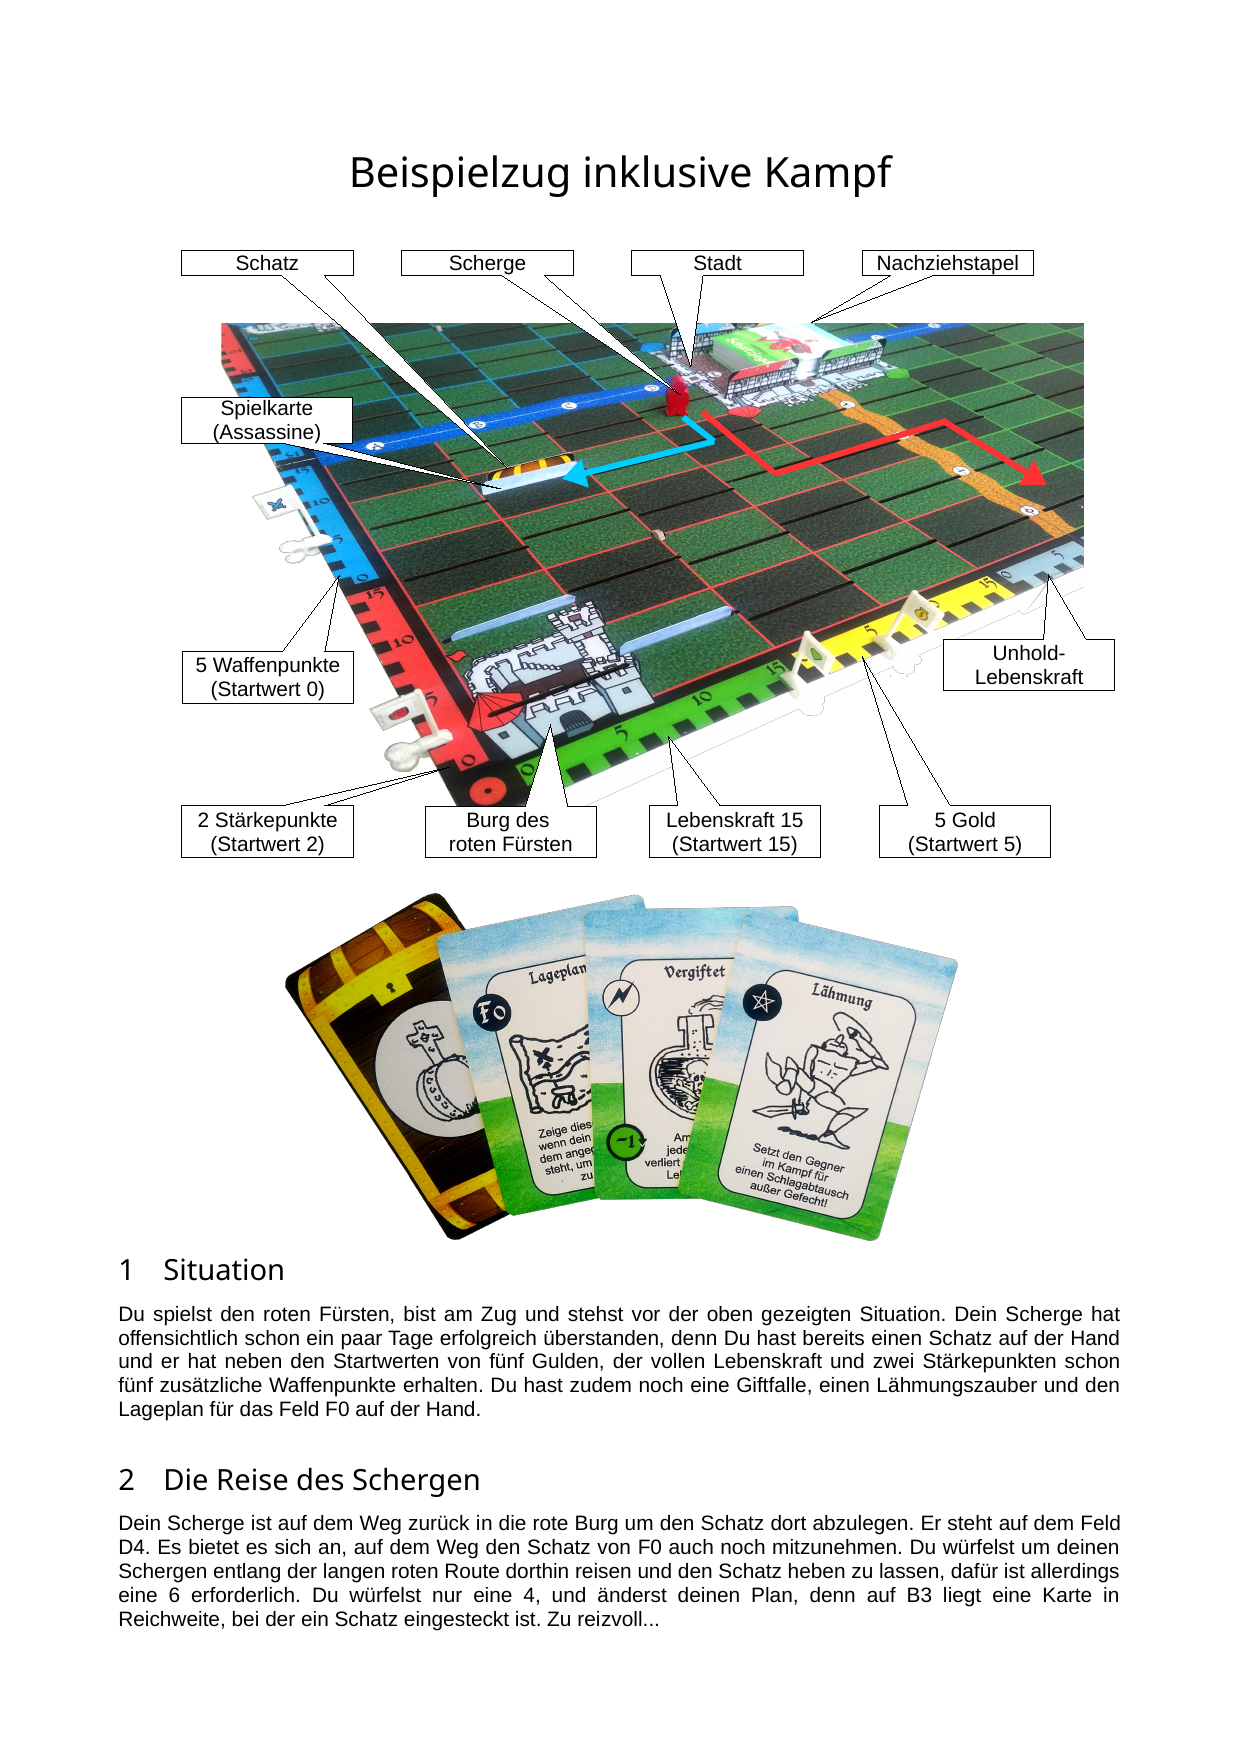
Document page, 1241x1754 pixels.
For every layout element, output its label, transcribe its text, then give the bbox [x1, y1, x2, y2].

subtitle Die Reise des Schergen [118, 1459, 1122, 1498]
subtitle Beispielzug inklusive Kampf [118, 143, 1122, 200]
text Dein Scherge ist auf dem Weg zurück in die rote Burg um den Schatz dort abzulegen. Er steht auf dem Feld D4. Es bietet es sich an, auf dem Weg den Schatz von F0 auch noch mitzunehmen. Du würfelst um deinen Schergen entlang der langen roten Route dorthin reisen und den Schatz heben zu lassen, dafür ist allerdings eine 6 erforderlich. Du würfelst nur eine 4, und änderst deinen Plan, denn auf B3 liegt eine Karte in Reichweite, bei der ein Schatz eingesteckt ist. Zu reizvoll... [118, 1511, 1122, 1631]
text Du spielst den roten Fürsten, bist am Zug und stehst vor der oben gezeigten Situation. Dein Scherge hat offensichtlich schon ein paar Tage erfolgreich überstanden, denn Du hast bereits einen Schatz auf der Hand und er hat neben den Startwerten von fünf Gulden, der vollen Lebenskraft und zwei Stärkepunkten schon fünf zusätzliche Waffenpunkte erhalten. Du hast zudem noch eine Giftfalle, einen Lähmungszauber und den Lageplan für das Feld F0 auf der Hand. [118, 1301, 1122, 1421]
subtitle Situation [118, 250, 1122, 1289]
